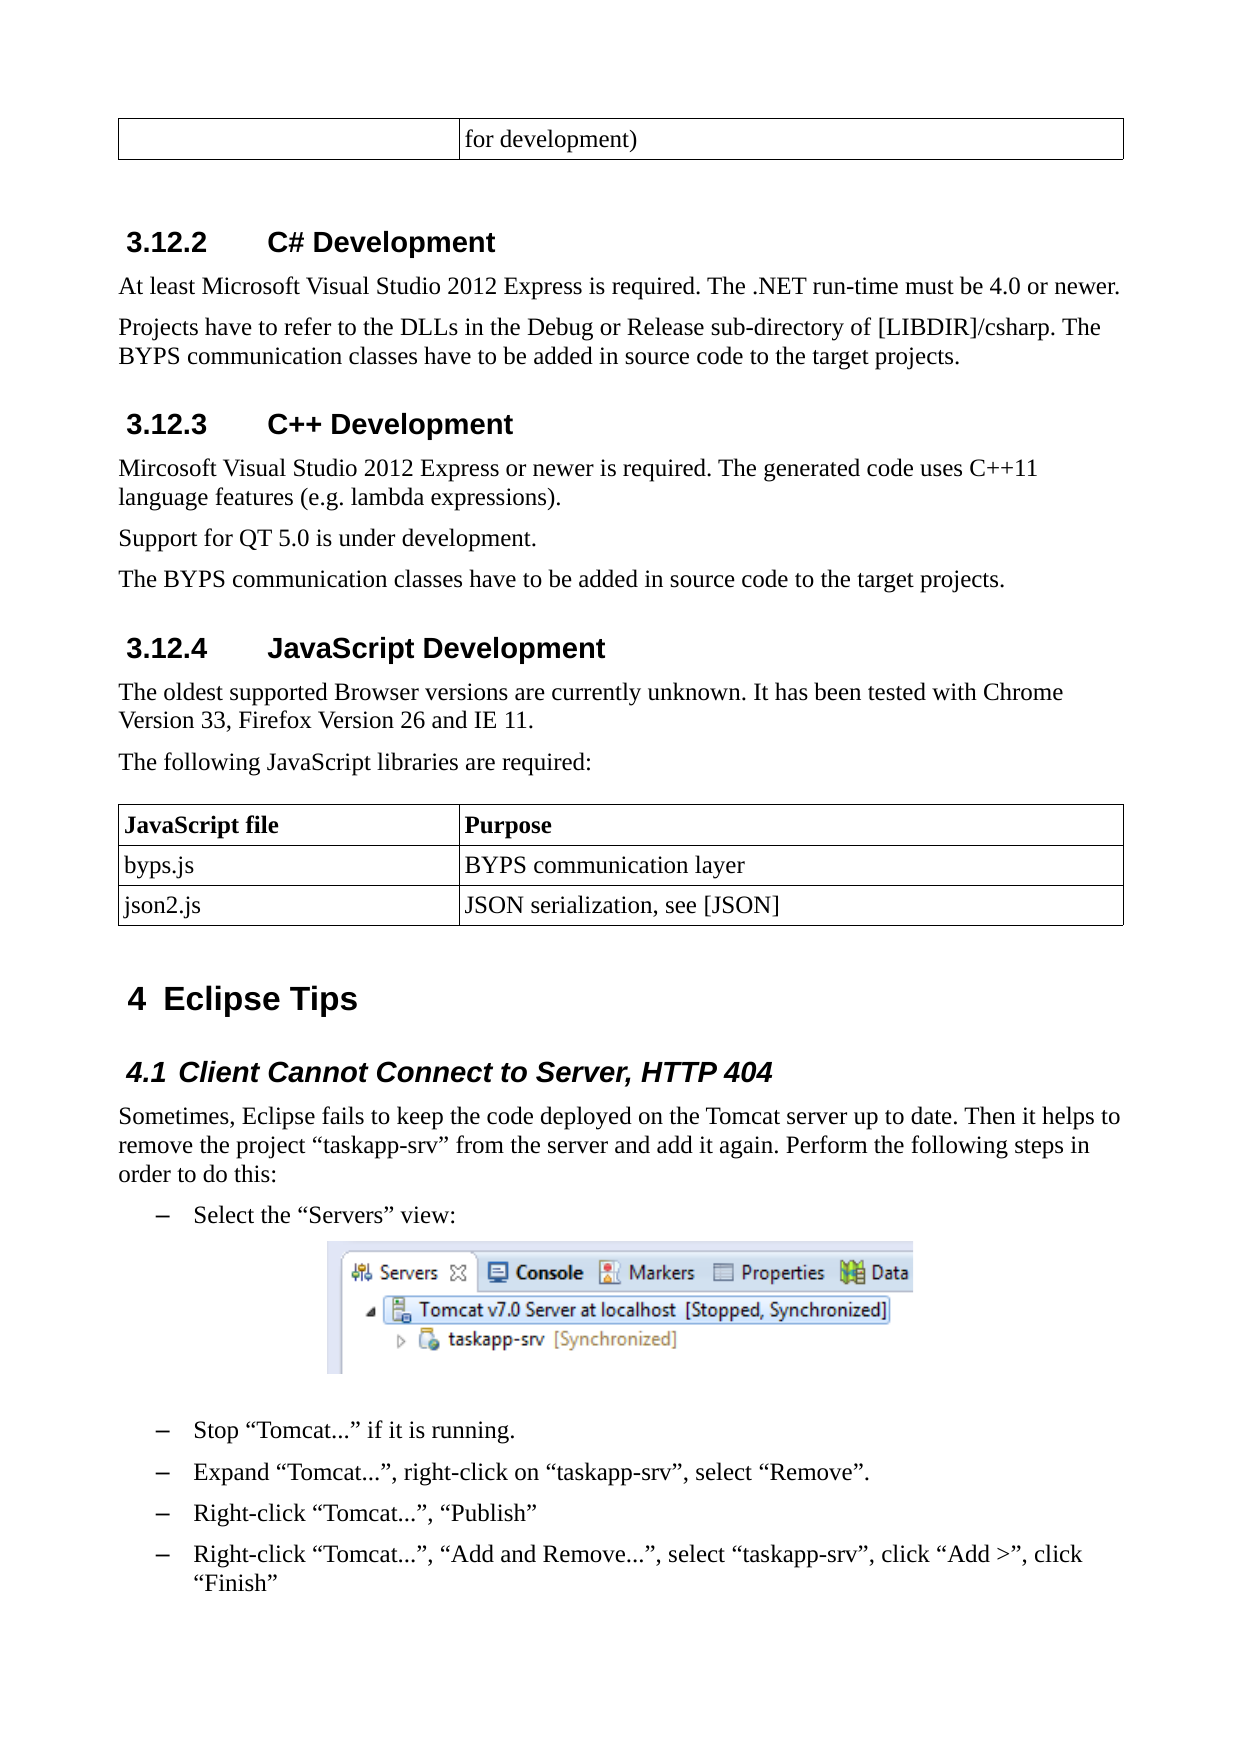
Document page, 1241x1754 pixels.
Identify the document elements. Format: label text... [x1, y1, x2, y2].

text The BYPS communication classes have to be added in source code to the target projects. [118, 564, 1122, 593]
table_cell byps.js [119, 846, 459, 885]
list Stop “Tomcat...” if it is running. [156, 1415, 1122, 1444]
text At least Microsoft Visual Studio 2012 Express is required. The .NET run-time must be 4.0 or newer. [118, 271, 1122, 299]
table_header JavaScript file [119, 805, 459, 844]
text Sometimes, Eclipse fails to keep the code deployed on the Tomcat server up to date. Then it helps to remove the project “taskapp-srv” from the server and add it again. Perform the following steps in order to do this: [118, 1101, 1122, 1187]
text Projects have to refer to the DLLs in the Debug or Release sub-directory of [LIBDIR]/csharp. The BYPS communication classes have to be added in source code to the target projects. [118, 312, 1122, 369]
text The following JavaScript libraries are required: [118, 747, 1122, 775]
table_cell BYPS communication layer [460, 846, 1123, 885]
subtitle Client Cannot Connect to Server, HTTP 404 [118, 1055, 1122, 1089]
subtitle C++ Development [118, 407, 1122, 441]
subtitle Eclipse Tips [118, 979, 1122, 1018]
list Expand “Tomcat...”, right-click on “taskapp-srv”, select “Remove”. [156, 1457, 1122, 1485]
table_header Purpose [460, 805, 1123, 844]
list Right-click “Tomcat...”, “Add and Remove...”, select “taskapp-srv”, click “Add >”, click “Finish” [156, 1539, 1122, 1597]
subtitle C# Development [118, 225, 1122, 258]
text Support for QT 5.0 is under development. [118, 523, 1122, 552]
list Right-click “Tomcat...”, “Publish” [156, 1498, 1122, 1527]
subtitle JavaScript Development [118, 631, 1122, 664]
table_cell JSON serialization, see [JSON] [460, 886, 1123, 925]
list Select the “Servers” view: [156, 1200, 1122, 1229]
text Mircosoft Visual Studio 2012 Express or newer is required. The generated code uses C++11 language features (e.g. lambda expressions). [118, 453, 1122, 511]
text The oldest supported Browser versions are currently unknown. It has been tested with Chrome Version 33, Firefox Version 26 and IE 11. [118, 677, 1122, 734]
table_cell for development) [460, 119, 1123, 158]
table_cell json2.js [119, 886, 459, 925]
table_cell [119, 119, 459, 158]
